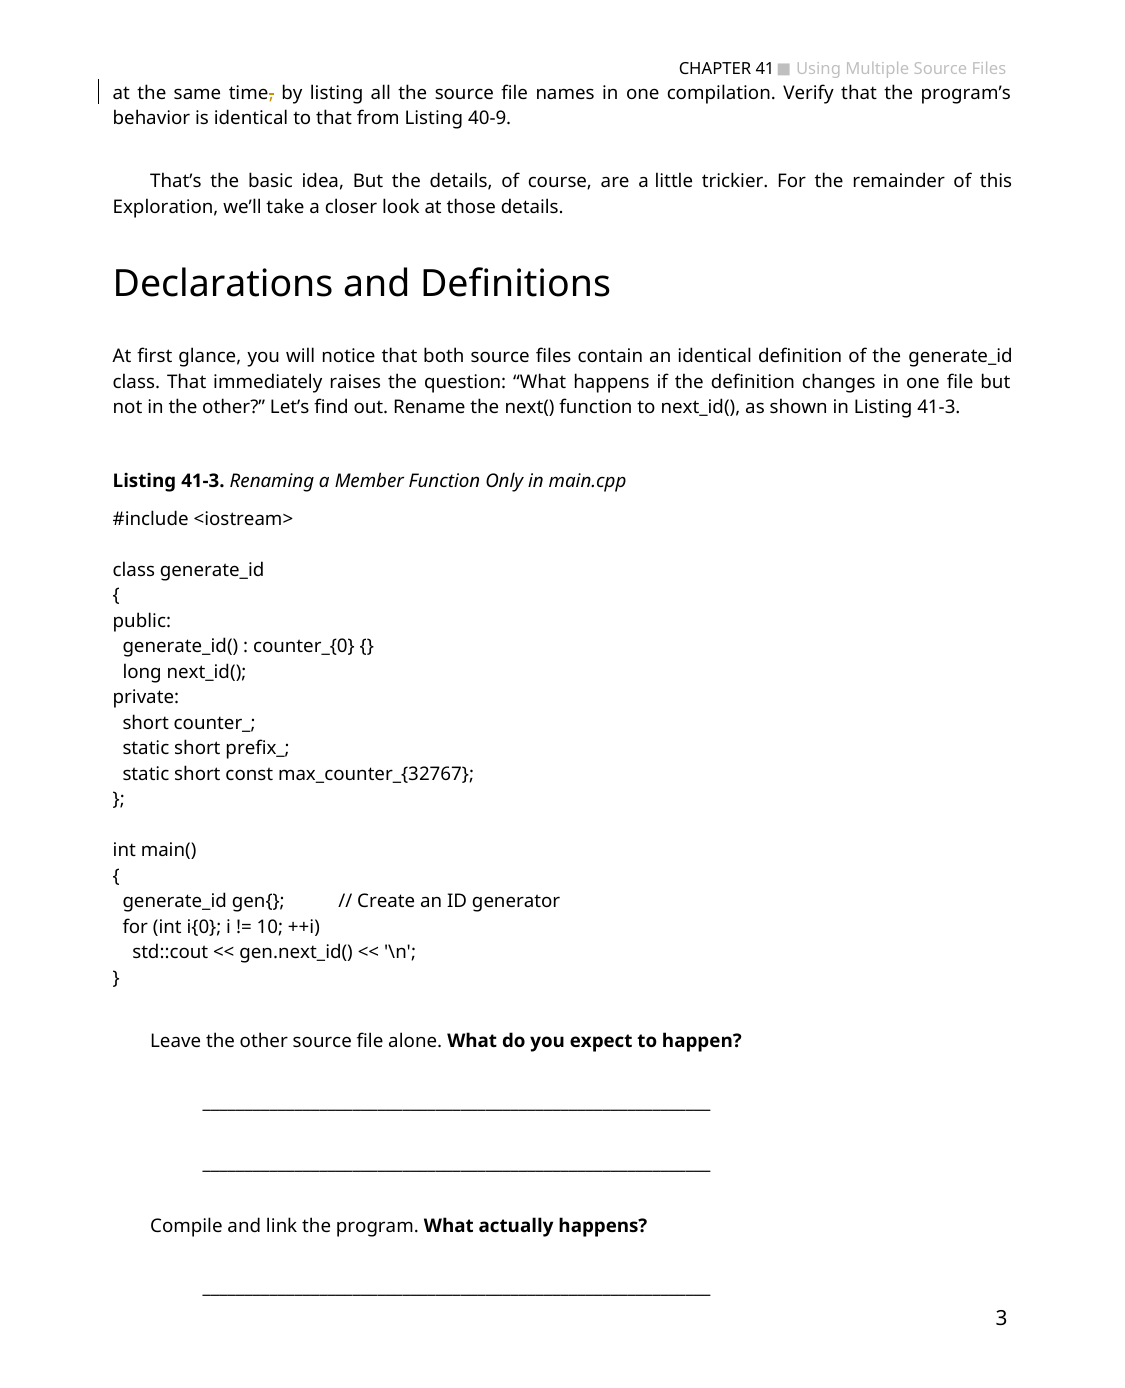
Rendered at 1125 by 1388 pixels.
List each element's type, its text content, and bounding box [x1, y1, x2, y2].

text } [112, 964, 1012, 990]
text public: [112, 607, 1012, 633]
text static short prefix_; [112, 735, 1012, 760]
text Compile and link the program. What actually happens? [112, 1212, 1012, 1238]
text #include <iostream> [112, 505, 1012, 531]
text long next_id(); [112, 658, 1012, 684]
text Listing 41-3. Renaming a Member Function Only in main.cpp [112, 467, 1012, 492]
text }; [112, 786, 1012, 811]
text { [112, 862, 1012, 888]
text int main() [112, 837, 1012, 862]
text std::cout << gen.next_id() << '\n'; [112, 939, 1012, 964]
text short counter_; [112, 709, 1012, 735]
list _____________________________________________________________ [202, 1273, 1012, 1299]
text at the same time by listing all the source file names in one compilation. Verify that the program’s behavior is identical to that from Listing 40-9. [112, 79, 1012, 130]
text generate_id() : counter_{0} {} [112, 633, 1012, 658]
text generate_id gen{}; // Create an ID generator [112, 888, 1012, 913]
text private: [112, 684, 1012, 709]
text That’s the basic idea, But the details, of course, are a little trickier. For the remainder of this Exploration, we’ll take a closer look at those details. [112, 167, 1012, 218]
text { [112, 582, 1012, 607]
text static short const max_counter_{32767}; [112, 760, 1012, 786]
text class generate_id [112, 556, 1012, 582]
list _____________________________________________________________ [202, 1088, 1012, 1114]
text for (int i{0}; i != 10; ++i) [112, 913, 1012, 939]
text Leave the other source file alone. What do you expect to happen? [112, 1027, 1012, 1053]
text At first glance, you will notice that both source files contain an identical definition of the generate_id class. That immediately raises the question: “What happens if the definition changes in one file but not in the other?” Let’s find out. Rename the next() function to next_id(), as shown in Listing 41-3. [112, 342, 1012, 419]
subtitle Declarations and Definitions [112, 256, 1012, 307]
list _____________________________________________________________ [202, 1149, 1012, 1175]
